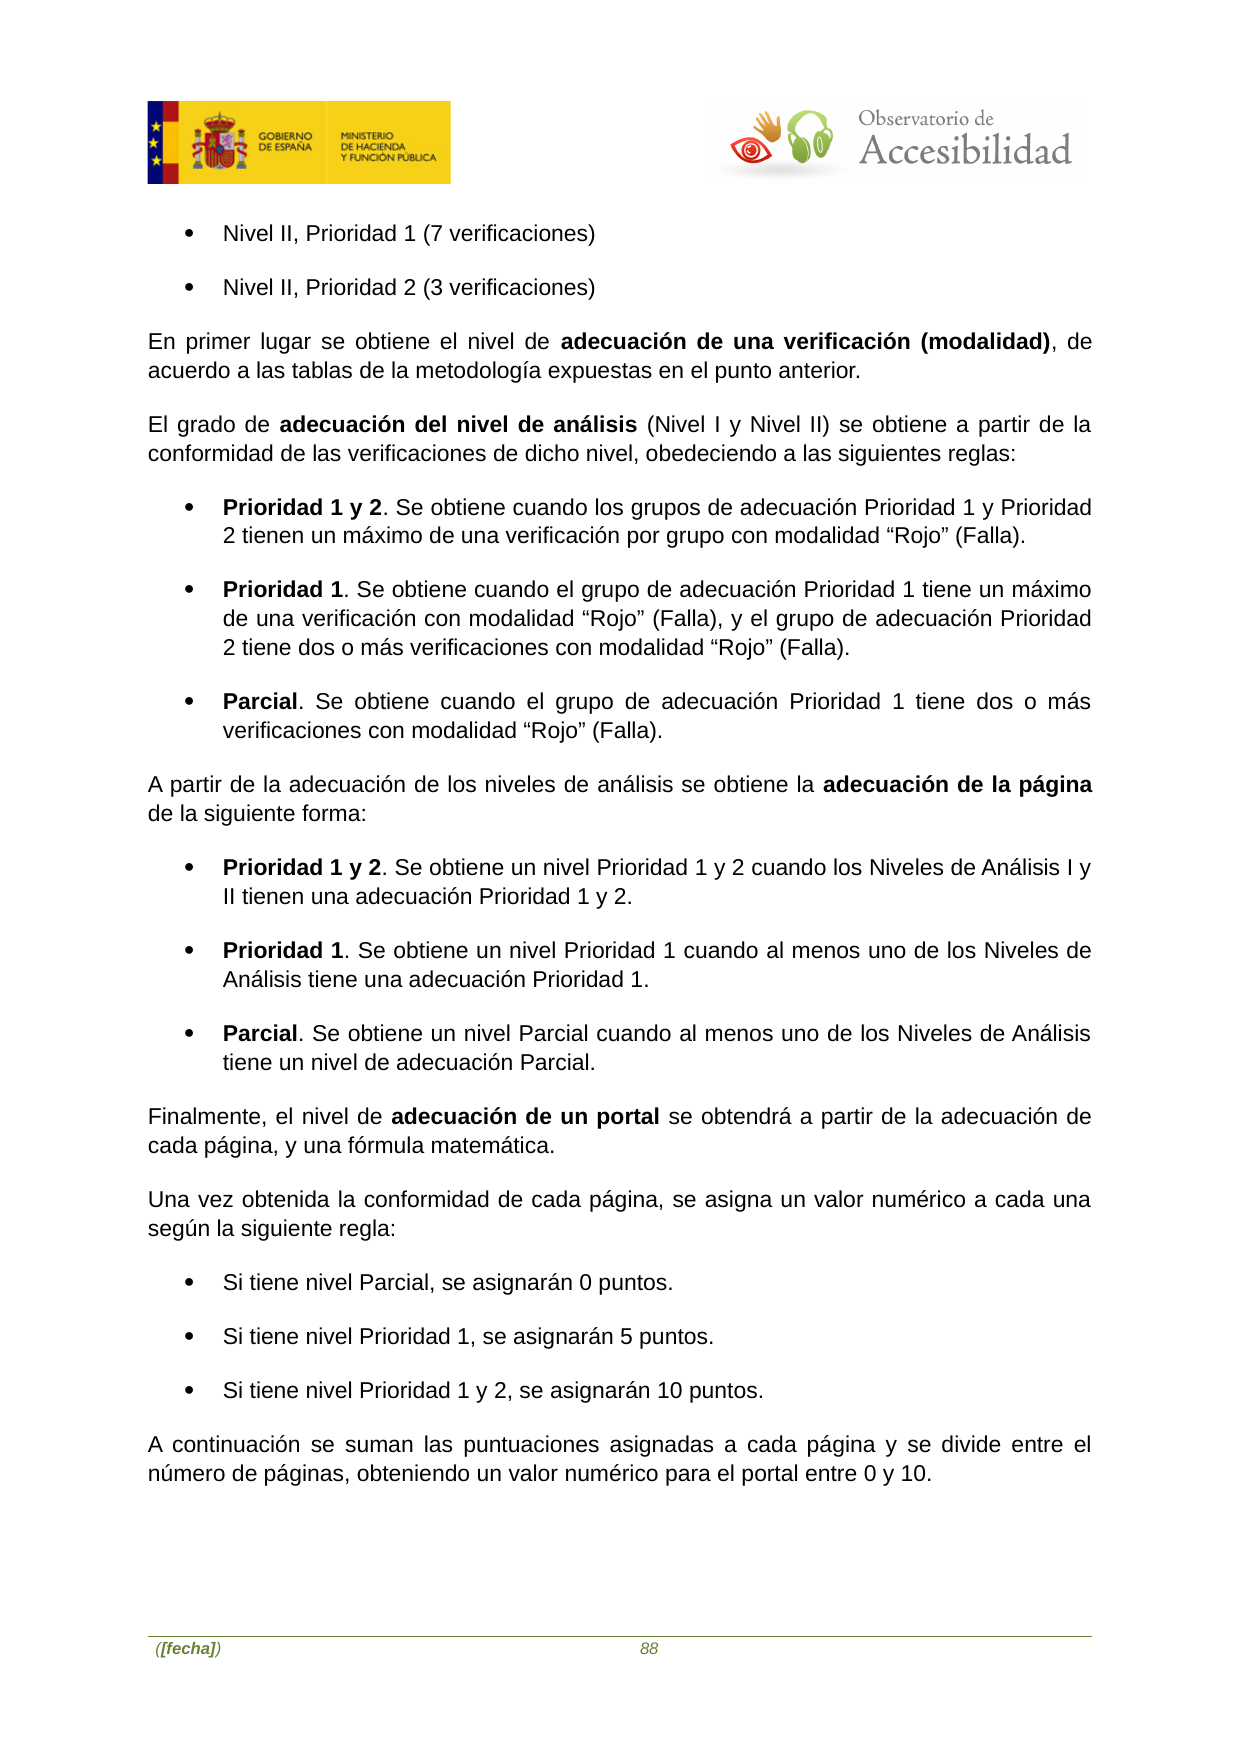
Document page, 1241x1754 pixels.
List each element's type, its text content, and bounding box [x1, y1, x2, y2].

list Prioridad 1 y 2. Se obtiene cuando los grupos de adecuación Prioridad 1 y Prioridad 2 tienen un máximo de una verificación por grupo con modalidad “Rojo” (Falla). [185, 493, 1092, 549]
list Si tiene nivel Parcial, se asignarán 0 puntos. [185, 1269, 1092, 1295]
text Finalmente, el nivel de adecuación de un portal se obtendrá a partir de la adecuación de cada página, y una fórmula matemática. [148, 1103, 1092, 1158]
text En primer lugar se obtiene el nivel de adecuación de una verificación (modalidad), de acuerdo a las tablas de la metodología expuestas en el punto anterior. [148, 328, 1092, 383]
list Si tiene nivel Prioridad 1, se asignarán 5 puntos. [185, 1323, 1092, 1349]
list Si tiene nivel Prioridad 1 y 2, se asignarán 10 puntos. [185, 1377, 1092, 1403]
picture [710, 101, 1086, 184]
list Prioridad 1. Se obtiene cuando el grupo de adecuación Prioridad 1 tiene un máximo de una verificación con modalidad “Rojo” (Falla), y el grupo de adecuación Prioridad 2 tiene dos o más verificaciones con modalidad “Rojo” (Falla). [185, 576, 1092, 661]
text A continuación se suman las puntuaciones asignadas a cada página y se divide entre el número de páginas, obteniendo un valor numérico para el portal entre 0 y 10. [148, 1431, 1092, 1486]
text A partir de la adecuación de los niveles de análisis se obtiene la adecuación de la página de la siguiente forma: [148, 771, 1092, 826]
list Prioridad 1. Se obtiene un nivel Prioridad 1 cuando al menos uno de los Niveles de Análisis tiene una adecuación Prioridad 1. [185, 937, 1092, 992]
text Una vez obtenida la conformidad de cada página, se asigna un valor numérico a cada una según la siguiente regla: [148, 1186, 1092, 1241]
text El grado de adecuación del nivel de análisis (Nivel I y Nivel II) se obtiene a partir de la conformidad de las verificaciones de dicho nivel, obedeciendo a las siguientes reglas: [148, 411, 1092, 466]
list Prioridad 1 y 2. Se obtiene un nivel Prioridad 1 y 2 cuando los Niveles de Análisis I y II tienen una adecuación Prioridad 1 y 2. [185, 854, 1092, 909]
list Nivel II, Prioridad 2 (3 verificaciones) [185, 274, 1092, 300]
picture [147, 101, 451, 184]
list Nivel II, Prioridad 1 (7 verificaciones) [185, 220, 1092, 246]
list Parcial. Se obtiene cuando el grupo de adecuación Prioridad 1 tiene dos o más verificaciones con modalidad “Rojo” (Falla). [185, 688, 1092, 743]
list Parcial. Se obtiene un nivel Parcial cuando al menos uno de los Niveles de Análisis tiene un nivel de adecuación Parcial. [185, 1020, 1092, 1075]
